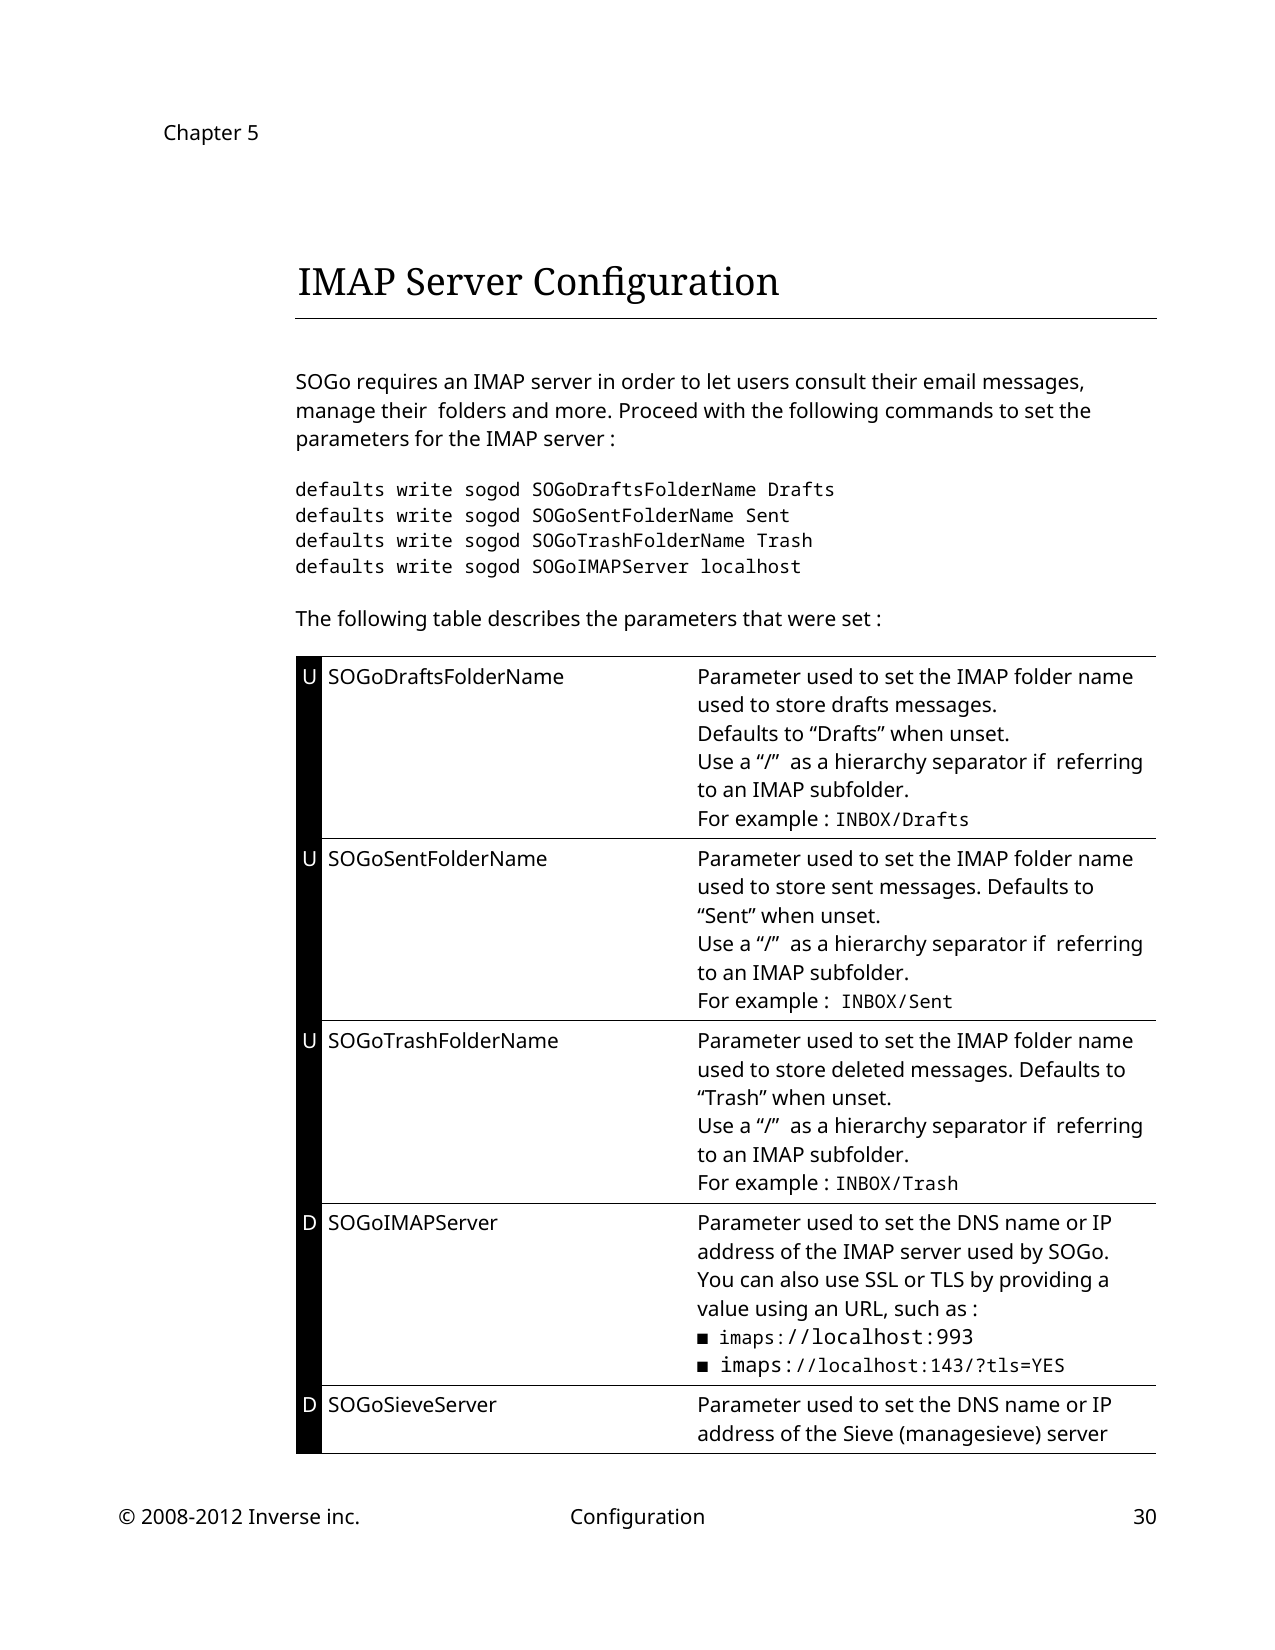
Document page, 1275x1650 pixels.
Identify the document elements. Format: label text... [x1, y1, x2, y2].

table_cell SOGoTrashFolderName [322, 1021, 691, 1203]
text defaults write sogod SOGoTrashFolderName Trash [295, 527, 1157, 553]
text defaults write sogod SOGoIMAPServer localhost [295, 553, 1157, 578]
table_cell D [296, 1204, 322, 1385]
table_cell Parameter used to set the IMAP folder name used to store deleted messages. Defaults to “Trash” when unset. Use a “/” as a hierarchy separator if referring to an IMAP subfolder. For example : INBOX/Trash [691, 1021, 1156, 1203]
table_cell U [296, 1021, 322, 1203]
table_header U [296, 657, 322, 838]
table_cell SOGoSieveServer [322, 1386, 691, 1453]
table_cell SOGoSentFolderName [322, 839, 691, 1020]
table_cell Parameter used to set the DNS name or IP address of the Sieve (managesieve) server [691, 1386, 1156, 1453]
subtitle IMAP Server Configuration [295, 256, 1157, 318]
table_cell U [296, 839, 322, 1020]
text SOGo requires an IMAP server in order to let users consult their email messages, manage their folders and more. Proceed with the following commands to set the parameters for the IMAP server : [295, 367, 1157, 453]
table_header SOGoDraftsFolderName [322, 657, 691, 838]
table_cell SOGoIMAPServer [322, 1204, 691, 1385]
table_cell Parameter used to set the DNS name or IP address of the IMAP server used by SOGo. You can also use SSL or TLS by providing a value using an URL, such as : imaps://localhost:993 imaps://localhost:143/?tls=YES [691, 1204, 1156, 1385]
text The following table describes the parameters that were set : [295, 604, 1157, 632]
table_cell Parameter used to set the IMAP folder name used to store sent messages. Defaults to “Sent” when unset. Use a “/” as a hierarchy separator if referring to an IMAP subfolder. For example : INBOX/Sent [691, 839, 1156, 1020]
table_cell D [296, 1386, 322, 1453]
table_header Parameter used to set the IMAP folder name used to store drafts messages. Defaults to “Drafts” when unset. Use a “/” as a hierarchy separator if referring to an IMAP subfolder. For example : INBOX/Drafts [691, 657, 1156, 838]
text defaults write sogod SOGoDraftsFolderName Drafts [295, 476, 1157, 502]
text defaults write sogod SOGoSentFolderName Sent [295, 502, 1157, 527]
